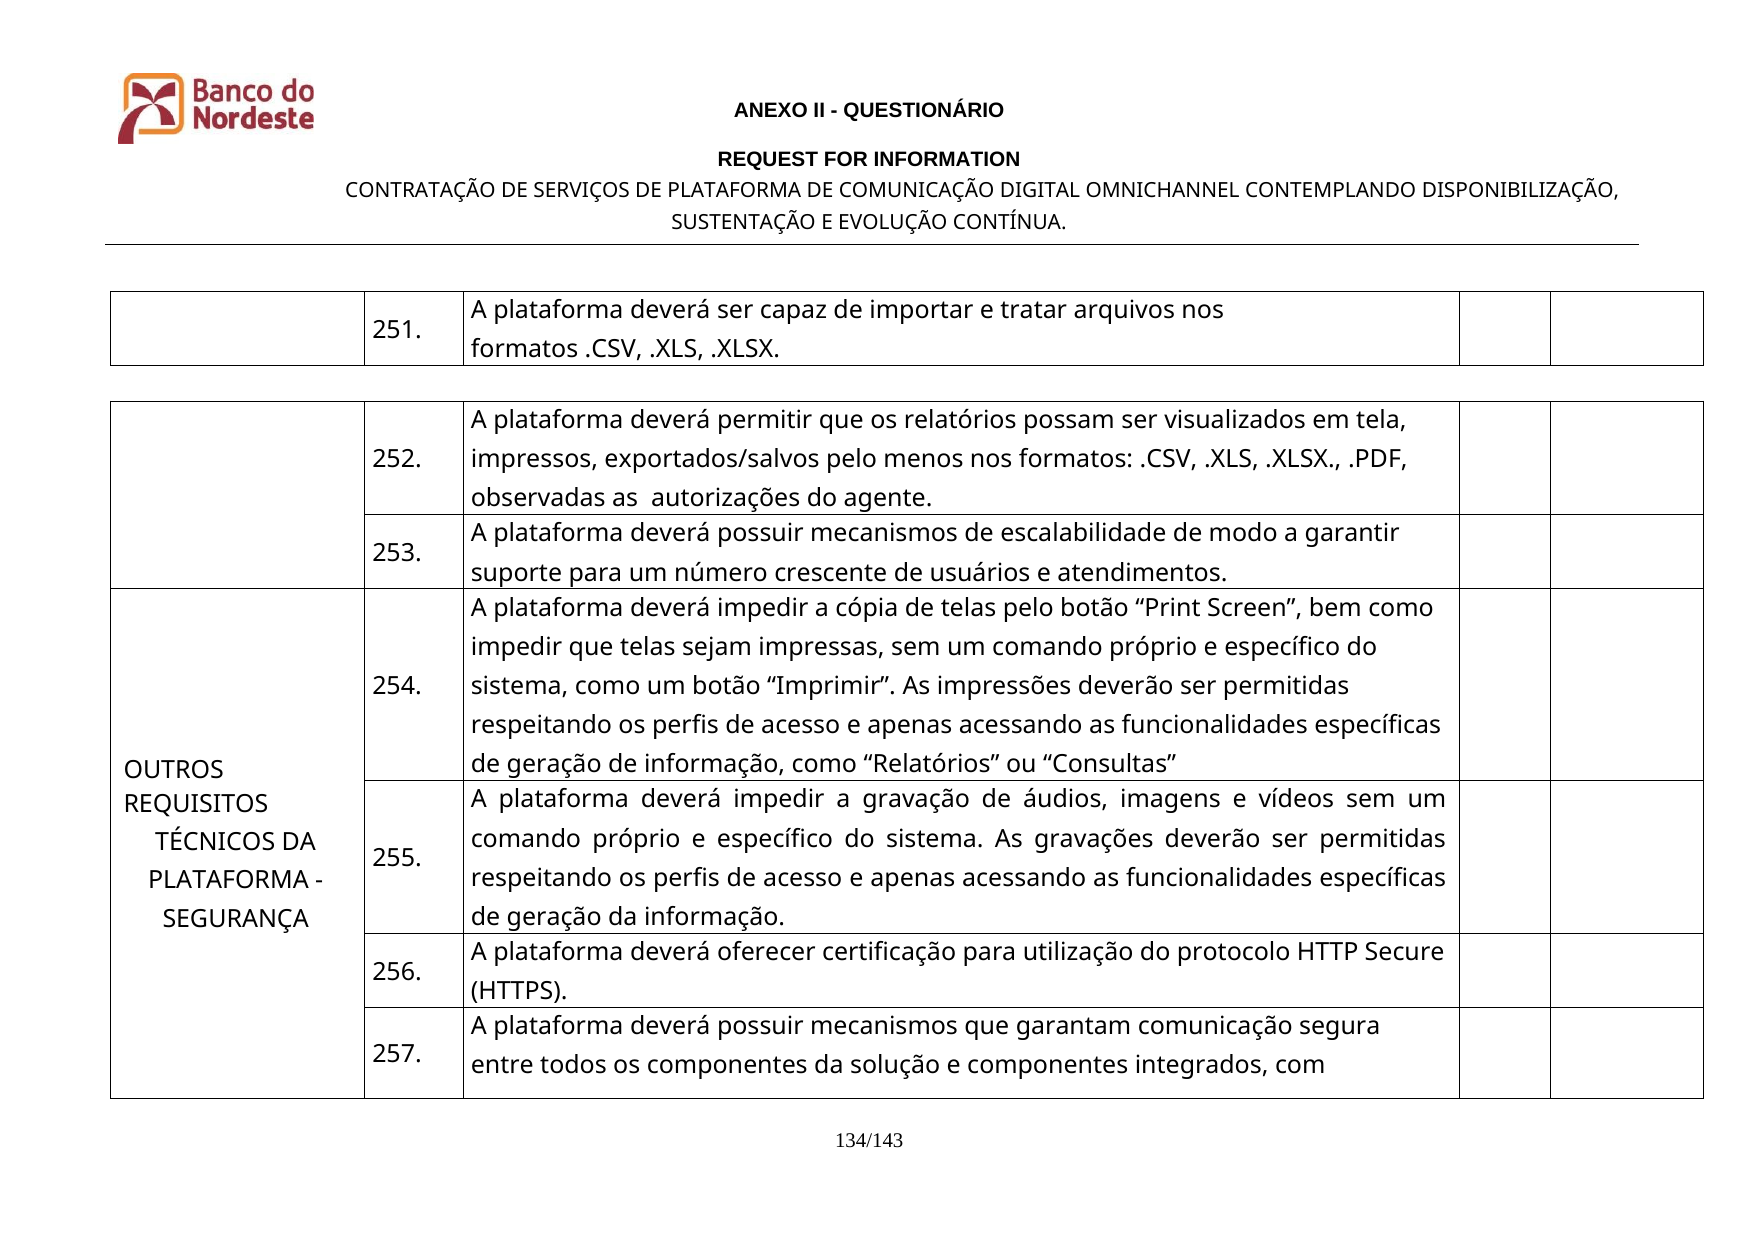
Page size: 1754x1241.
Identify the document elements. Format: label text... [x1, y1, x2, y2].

table_cell 254. [365, 589, 463, 780]
table_cell [1551, 781, 1703, 933]
table_cell A plataforma deverá possuir mecanismos que garantam comunicação segura entre todos os componentes da solução e componentes integrados, com [464, 1008, 1459, 1098]
table_cell [1551, 515, 1703, 588]
table_cell [1460, 515, 1550, 588]
table_cell 253. [365, 515, 463, 588]
table_cell 257. [365, 1008, 463, 1098]
table_header [1551, 402, 1703, 514]
table_cell A plataforma deverá impedir a gravação de áudios, imagens e vídeos sem um comando próprio e específico do sistema. As gravações deverão ser permitidas respeitando os perfis de acesso e apenas acessando as funcionalidades específicas de geração da informação. [464, 781, 1459, 933]
table_cell A plataforma deverá impedir a cópia de telas pelo botão “Print Screen”, bem como impedir que telas sejam impressas, sem um comando próprio e específico do sistema, como um botão “Imprimir”. As impressões deverão ser permitidas respeitando os perfis de acesso e apenas acessando as funcionalidades específicas de geração de informação, como “Relatórios” ou “Consultas” [464, 589, 1459, 780]
table_cell [1460, 934, 1550, 1007]
table_cell [1460, 292, 1550, 365]
table_header [111, 402, 364, 588]
table_cell 251. [365, 292, 463, 365]
table_cell A plataforma deverá oferecer certificação para utilização do protocolo HTTP Secure (HTTPS). [464, 934, 1459, 1007]
table_header A plataforma deverá permitir que os relatórios possam ser visualizados em tela, impressos, exportados/salvos pelo menos nos formatos: .CSV, .XLS, .XLSX., .PDF, observadas as autorizações do agente. [464, 402, 1459, 514]
table_cell [1551, 292, 1703, 365]
table_cell [1460, 1008, 1550, 1098]
table_cell [1551, 589, 1703, 780]
table_header 252. [365, 402, 463, 514]
table_cell A plataforma deverá ser capaz de importar e tratar arquivos nos formatos .CSV, .XLS, .XLSX. [464, 292, 1459, 365]
table_header [1460, 402, 1550, 514]
table_cell [1460, 589, 1550, 780]
table_cell [1460, 781, 1550, 933]
table_header [111, 292, 364, 365]
table_cell 256. [365, 934, 463, 1007]
table_cell [1551, 1008, 1703, 1098]
table_cell 255. [365, 781, 463, 933]
picture [118, 73, 314, 144]
table_cell OUTROS REQUISITOS TÉCNICOS DA PLATAFORMA - SEGURANÇA [111, 589, 364, 1098]
table_cell [1551, 934, 1703, 1007]
table_cell A plataforma deverá possuir mecanismos de escalabilidade de modo a garantir suporte para um número crescente de usuários e atendimentos. [464, 515, 1459, 588]
